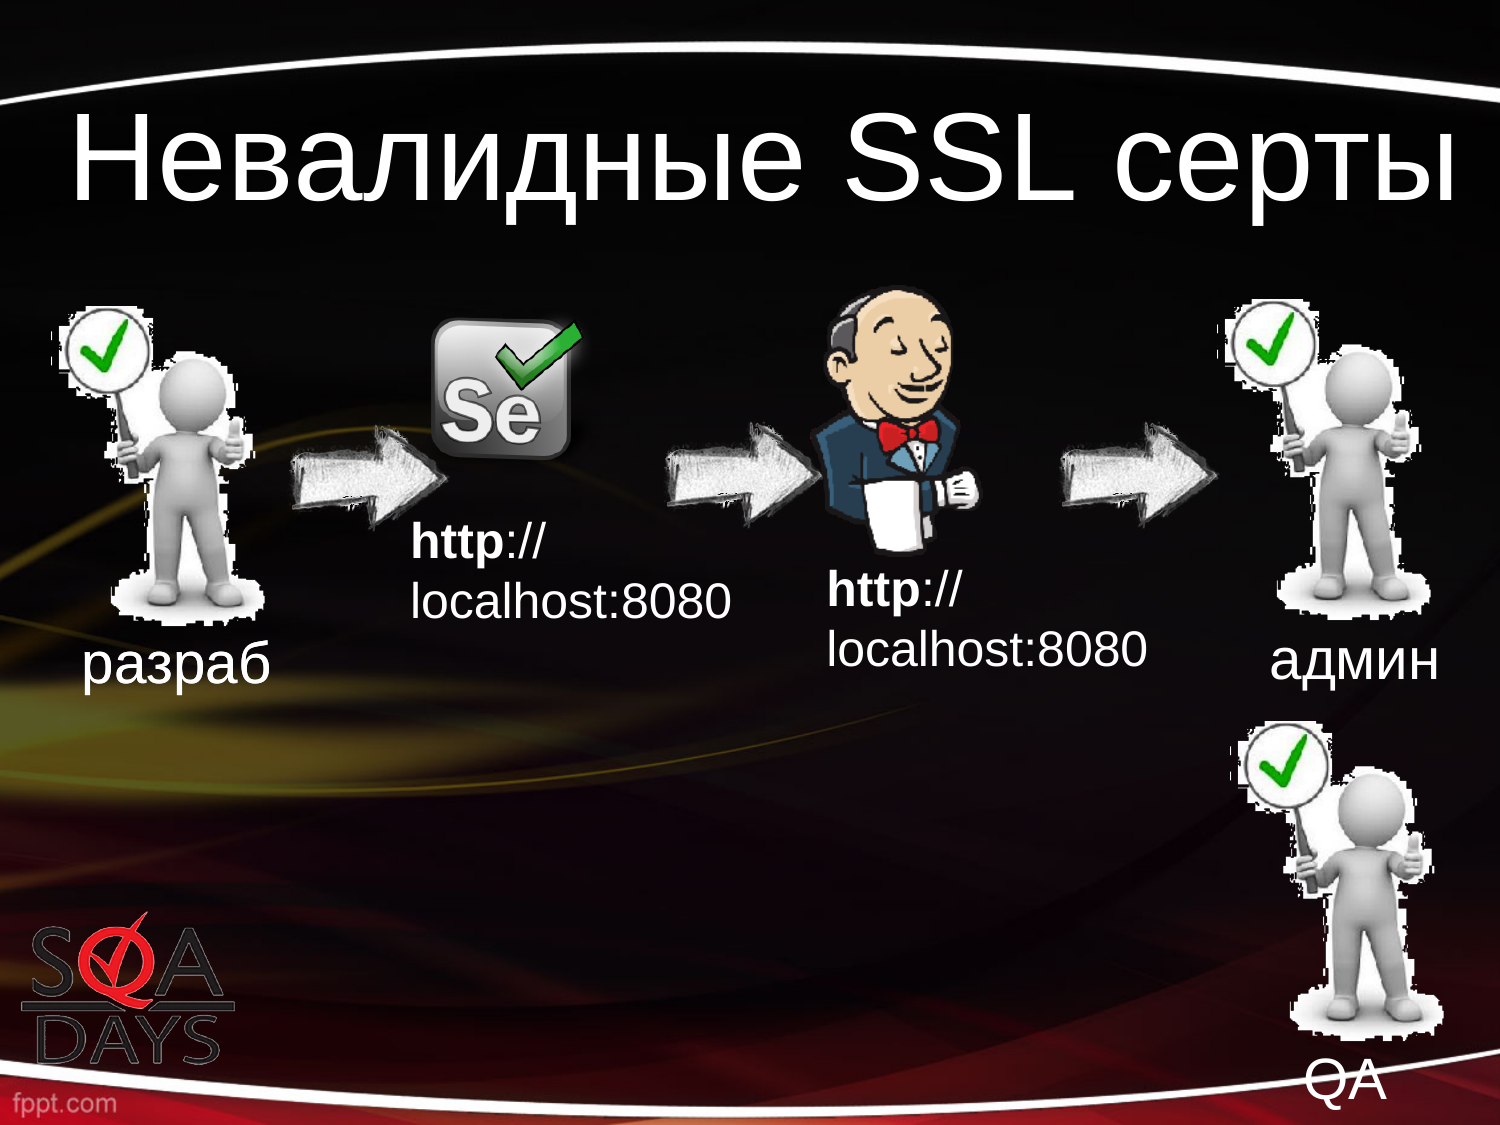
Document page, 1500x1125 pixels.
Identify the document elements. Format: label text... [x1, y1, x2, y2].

picture [0, 0, 1500, 1125]
list Невалидные SSL серты [0, 37, 1473, 263]
title http:// localhost:8080 [360, 480, 811, 657]
title разраб [31, 596, 332, 725]
title http:// localhost:8080 [776, 528, 1167, 706]
title админ [1219, 592, 1471, 721]
title QA [1253, 1012, 1486, 1125]
